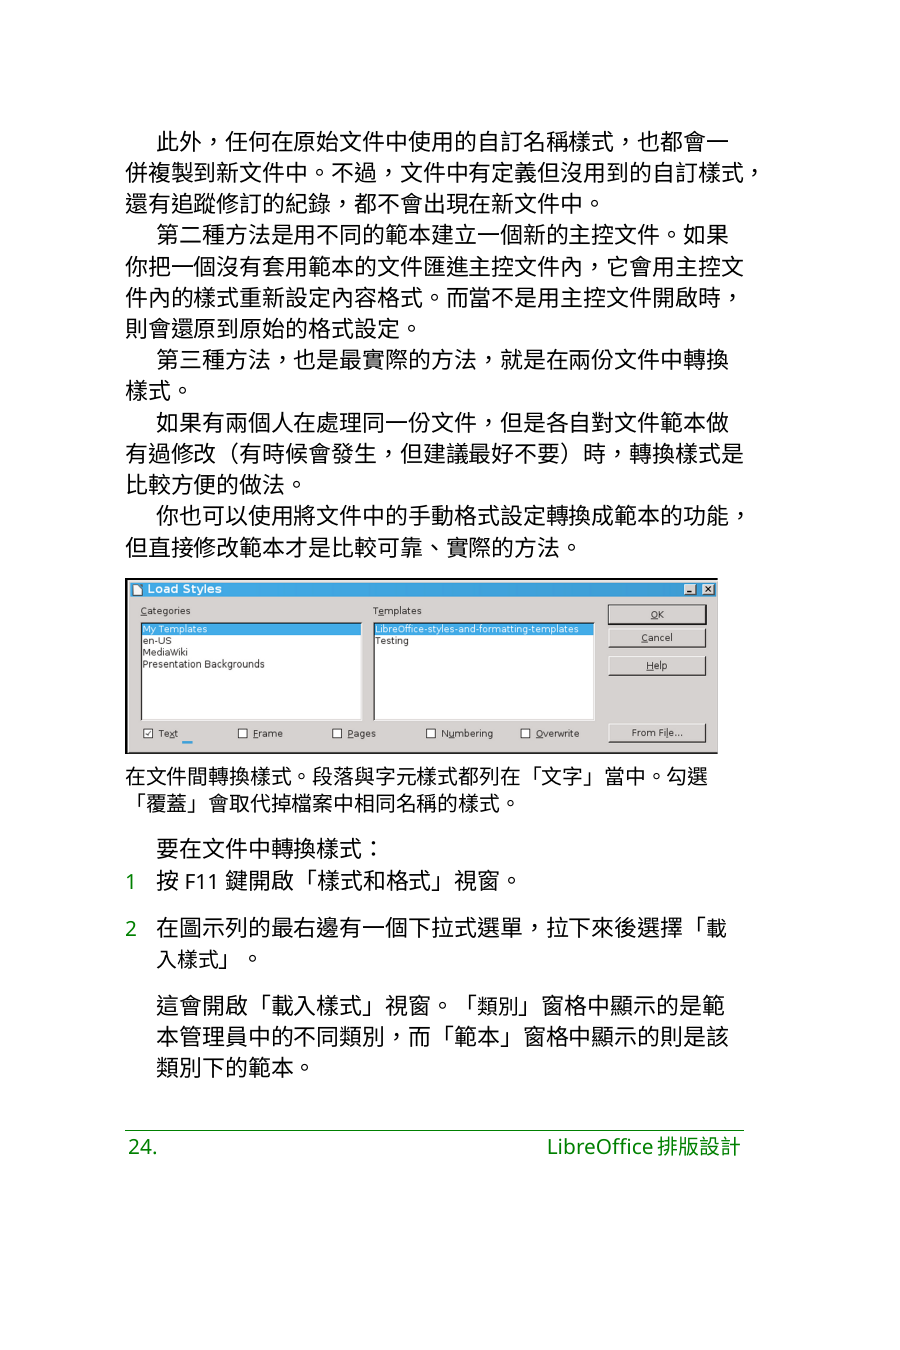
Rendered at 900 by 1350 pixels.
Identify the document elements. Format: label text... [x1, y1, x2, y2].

text 第二種方法是用不同的範本建立一個新的主控文件。如果你把一個沒有套用範本的文件匯進主控文件內，它會用主控文件內的樣式重新設定內容格式。而當不是用主控文件開啟時，則會還原到原始的格式設定。 [125, 219, 744, 344]
table_cell 在文件間轉換樣式。段落與字元樣式都列在「文字」當中。勾選「覆蓋」會取代掉檔案中相同名稱的樣式。 [125, 755, 744, 817]
text 此外，任何在原始文件中使用的自訂名稱樣式，也都會一併複製到新文件中。不過，文件中有定義但沒用到的自訂樣式，還有追蹤修訂的紀錄，都不會出現在新文件中。 [125, 125, 744, 219]
text 如果有兩個人在處理同一份文件，但是各自對文件範本做有過修改（有時候會發生，但建議最好不要）時，轉換樣式是比較方便的做法。 [125, 406, 744, 500]
table_header [125, 578, 744, 755]
text 第三種方法，也是最實際的方法，就是在兩份文件中轉換樣式。 [125, 344, 744, 406]
list 在圖示列的最右邊有一個下拉式選單，拉下來後選擇「載入樣式」。 [125, 911, 744, 973]
picture [125, 578, 718, 754]
text 你也可以使用將文件中的手動格式設定轉換成範本的功能，但直接修改範本才是比較可靠、實際的方法。 [125, 500, 744, 562]
list 按 F11 鍵開啟「樣式和格式」視窗。 [125, 864, 744, 895]
text 要在文件中轉換樣式： [125, 833, 744, 864]
list 這會開啟「載入樣式」視窗。「類別」窗格中顯示的是範本管理員中的不同類別，而「範本」窗格中顯示的則是該類別下的範本。 [125, 989, 744, 1083]
